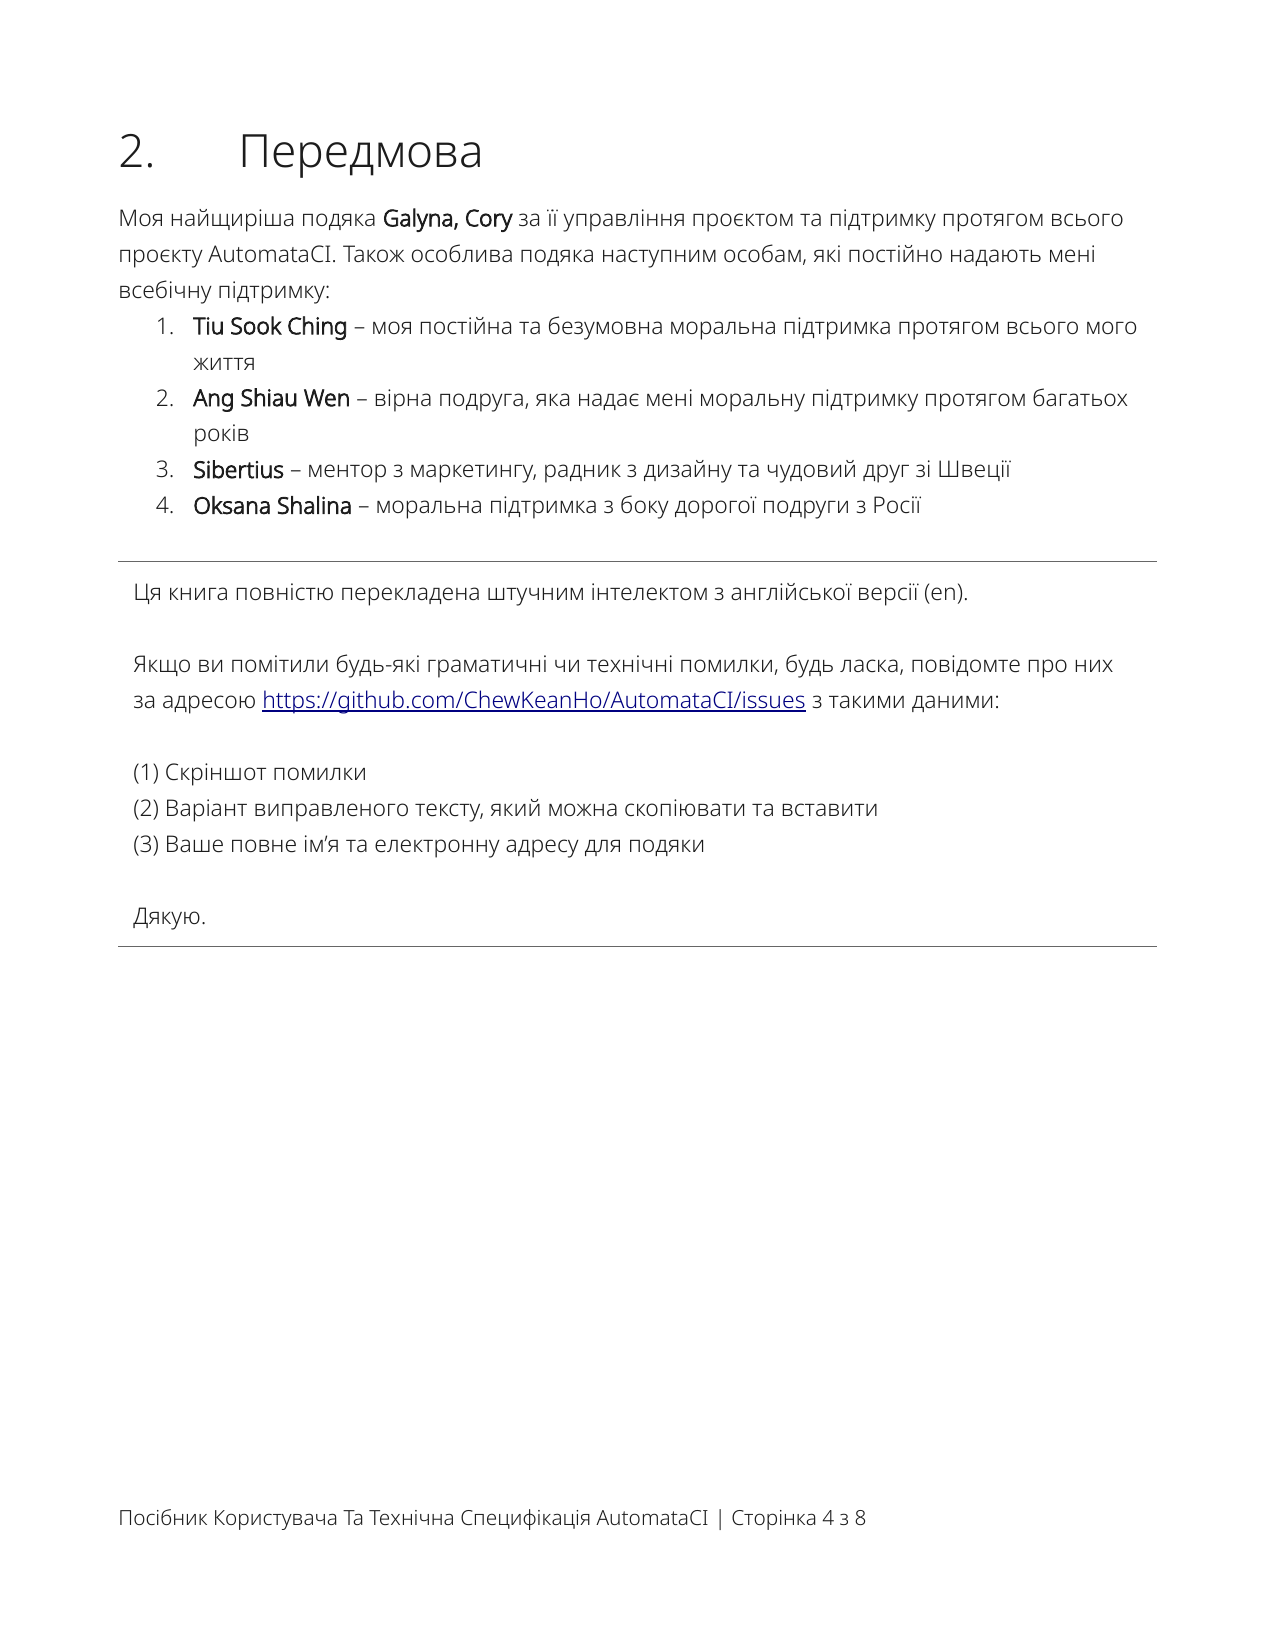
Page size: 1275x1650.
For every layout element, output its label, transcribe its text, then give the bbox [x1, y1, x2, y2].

text (3) Ваше повне ім’я та електронну адресу для подяки [118, 813, 1157, 859]
list Tiu Sook Ching – моя постійна та безумовна моральна підтримка протягом всього мого життя [156, 309, 1157, 377]
text (2) Варіант виправленого тексту, який можна скопіювати та вставити [118, 777, 1157, 813]
text Якщо ви помітили будь-які граматичні чи технічні помилки, будь ласка, повідомте про них за адресою https://github.com/ChewKeanHo/AutomataCI/issues з такими даними: [118, 633, 1157, 715]
list Oksana Shalina – моральна підтримка з боку дорогої подруги з Росії [156, 489, 1157, 521]
list Ang Shiau Wen – вірна подруга, яка надає мені моральну підтримку протягом багатьох років [156, 381, 1157, 449]
subtitle Передмова [118, 118, 1157, 181]
text Ця книга повністю перекладена штучним інтелектом з англійської версії (en). [118, 562, 1157, 607]
list Sibertius – ментор з маркетингу, радник з дизайну та чудовий друг зі Швеції [156, 453, 1157, 484]
text (1) Скріншот помилки [118, 741, 1157, 777]
text Моя найщиріша подяка Galyna, Cory за її управління проєктом та підтримку протягом всього проєкту AutomataCI. Також особлива подяка наступним особам, які постійно надають мені всебічну підтримку: [118, 202, 1157, 305]
text Дякую. [118, 884, 1157, 946]
